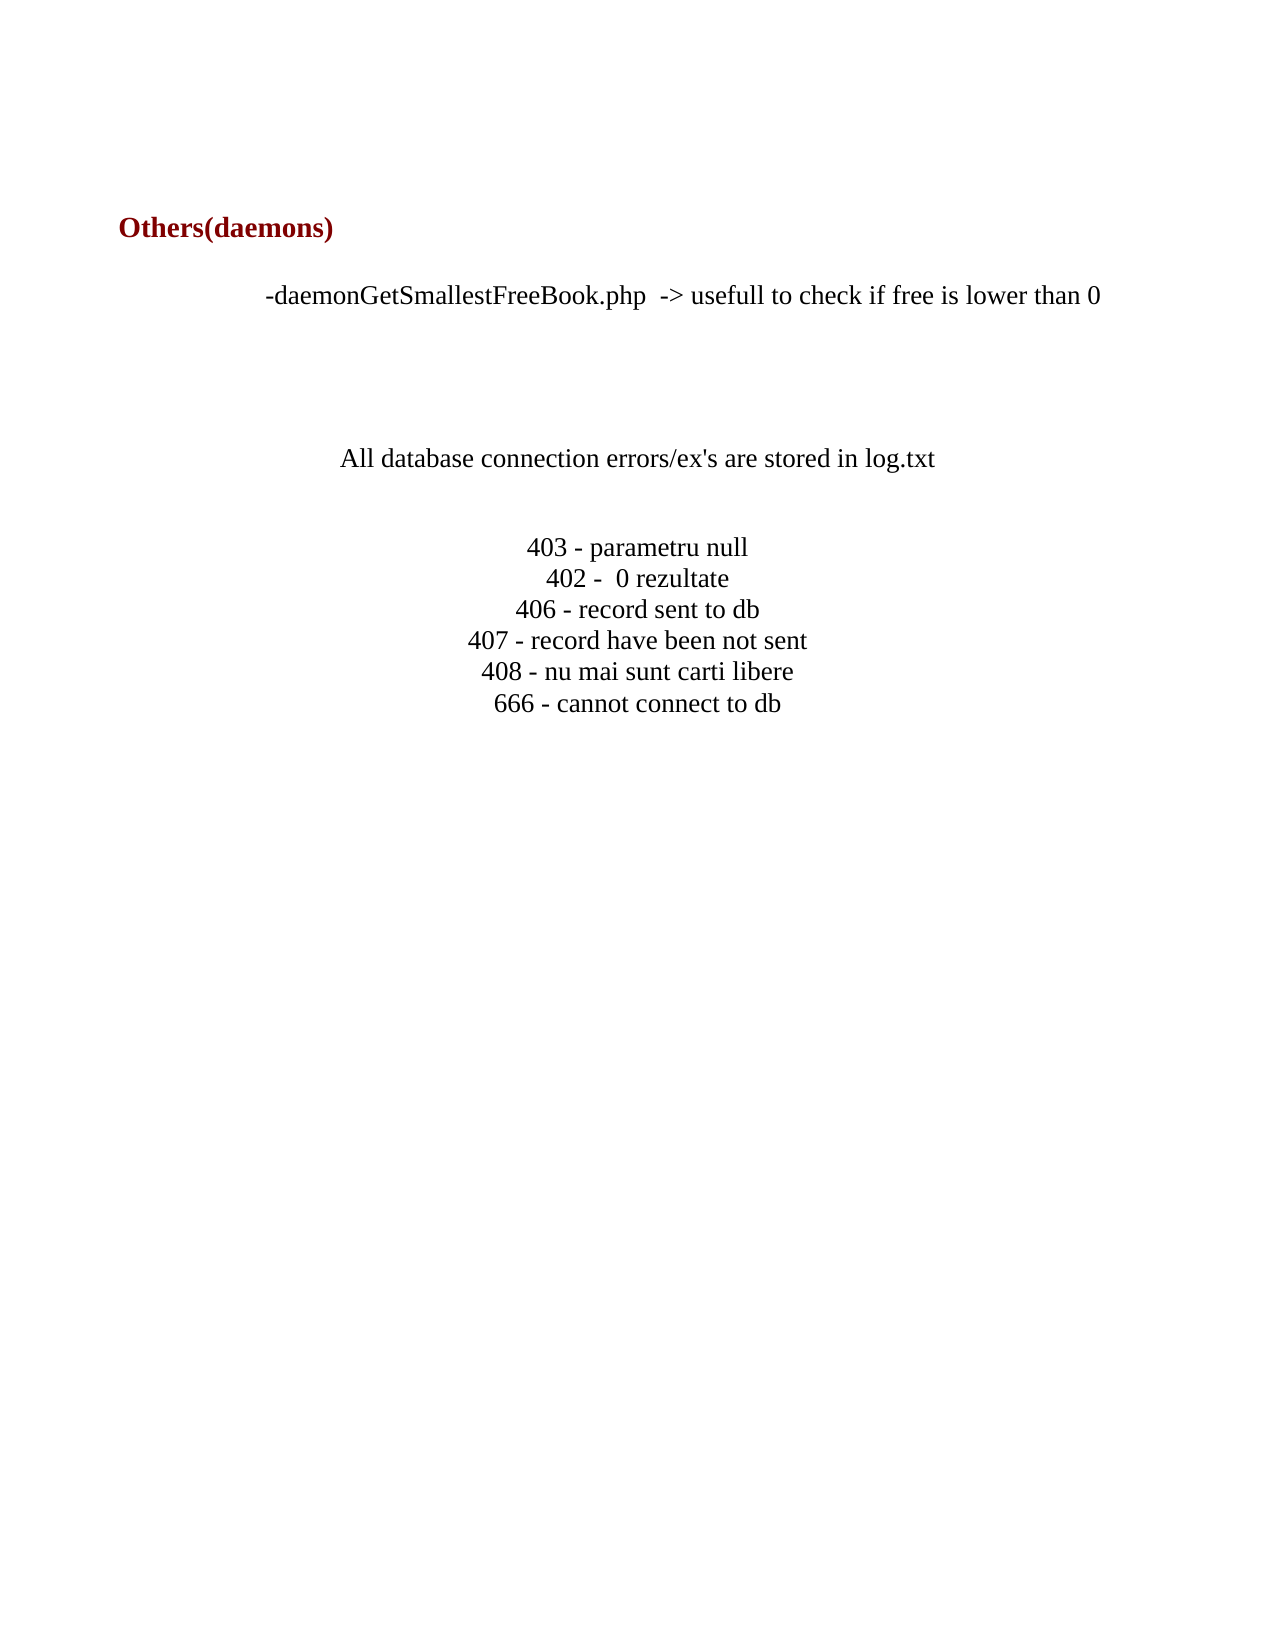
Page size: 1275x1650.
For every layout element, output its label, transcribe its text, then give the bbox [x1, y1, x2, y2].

text Others(daemons) [118, 210, 1157, 243]
text 406 - record sent to db [118, 593, 1157, 624]
text 403 - parametru null [118, 531, 1157, 562]
text All database connection errors/ex's are stored in log.txt [118, 442, 1157, 473]
text -daemonGetSmallestFreeBook.php -> usefull to check if free is lower than 0 [118, 277, 1157, 311]
text 408 - nu mai sunt carti libere [118, 656, 1157, 687]
text 666 - cannot connect to db [118, 687, 1157, 718]
text 402 - 0 rezultate [118, 562, 1157, 593]
text 407 - record have been not sent [118, 624, 1157, 656]
